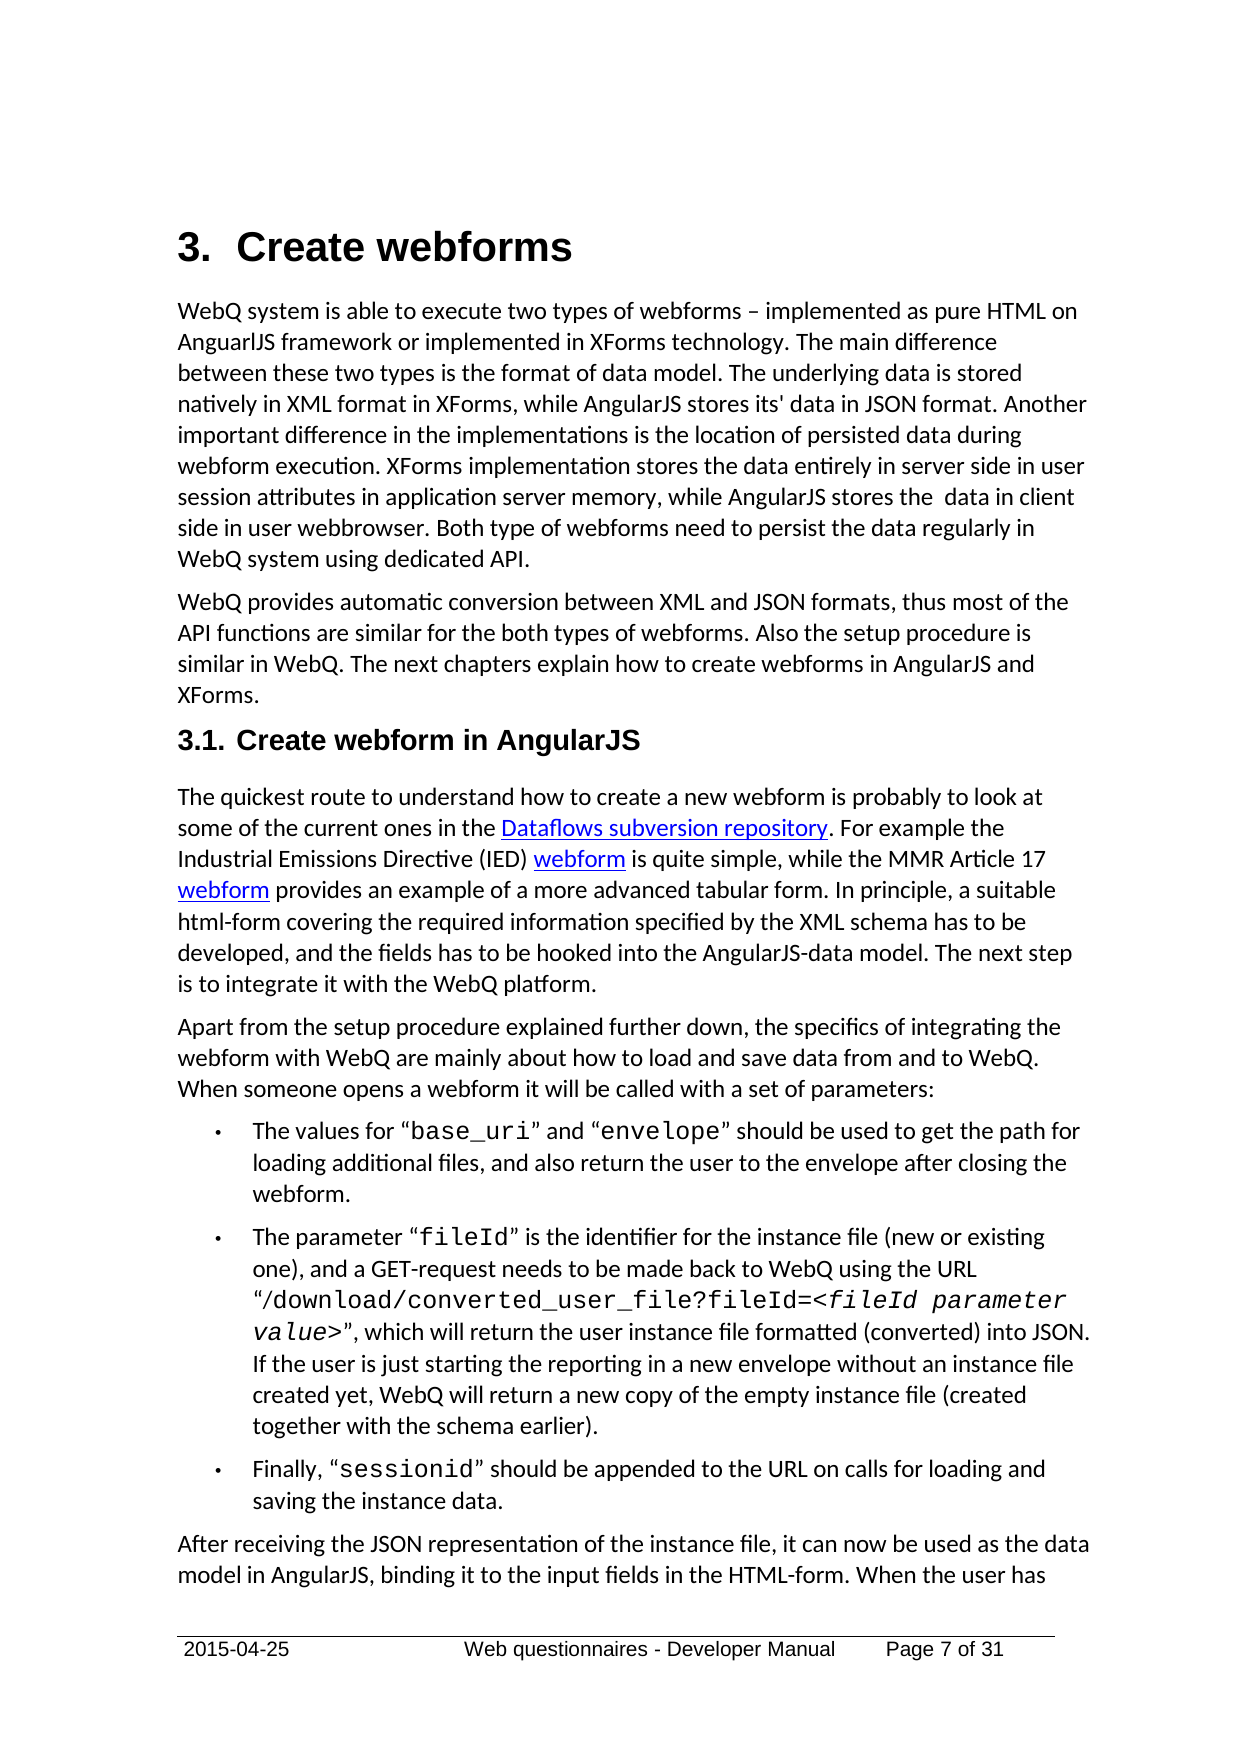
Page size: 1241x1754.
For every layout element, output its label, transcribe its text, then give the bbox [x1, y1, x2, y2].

text After receiving the JSON representation of the instance file, it can now be used as the data model in AngularJS, binding it to the input fields in the HTML-form. When the user has [177, 1528, 1092, 1590]
list The parameter “fileId” is the identifier for the instance file (new or existing one), and a GET-request needs to be made back to WebQ using the URL “/download/converted_user_file?fileId=<fileId parameter value>”, which will return the user instance file formatted (converted) into JSON. If the user is just starting the reporting in a new envelope without an instance file created yet, WebQ will return a new copy of the empty instance file (created together with the schema earlier). [215, 1221, 1092, 1441]
list The values for “base_uri” and “envelope” should be used to get the path for loading additional files, and also return the user to the envelope after closing the webform. [215, 1115, 1092, 1209]
list Finally, “sessionid” should be appended to the URL on calls for loading and saving the instance data. [215, 1453, 1092, 1516]
text WebQ system is able to execute two types of webforms – implemented as pure HTML on AnguarlJS framework or implemented in XForms technology. The main difference between these two types is the format of data model. The underlying data is stored natively in XML format in XForms, while AngularJS stores its' data in JSON format. Another important difference in the implementations is the location of persisted data during webform execution. XForms implementation stores the data entirely in server side in user session attributes in application server memory, while AngularJS stores the data in client side in user webbrowser. Both type of webforms need to persist the data regularly in WebQ system using dedicated API. [177, 295, 1092, 574]
subtitle Create webforms [177, 222, 1092, 270]
subtitle Create webform in AngularJS [177, 723, 1092, 757]
text The quickest route to understand how to create a new webform is probably to look at some of the current ones in the Dataflows subversion repository. For example the Industrial Emissions Directive (IED) webform is quite simple, while the MMR Article 17 webform provides an example of a more advanced tabular form. In principle, a suitable html-form covering the required information specified by the XML schema has to be developed, and the fields has to be hooked into the AngularJS-data model. The next step is to integrate it with the WebQ platform. [177, 781, 1092, 999]
text Apart from the setup procedure explained further down, the specifics of integrating the webform with WebQ are mainly about how to load and save data from and to WebQ. When someone opens a webform it will be called with a set of parameters: [177, 1010, 1092, 1103]
text WebQ provides automatic conversion between XML and JSON formats, thus most of the API functions are similar for the both types of webforms. Also the setup procedure is similar in WebQ. The next chapters explain how to create webforms in AngularJS and XForms. [177, 586, 1092, 710]
